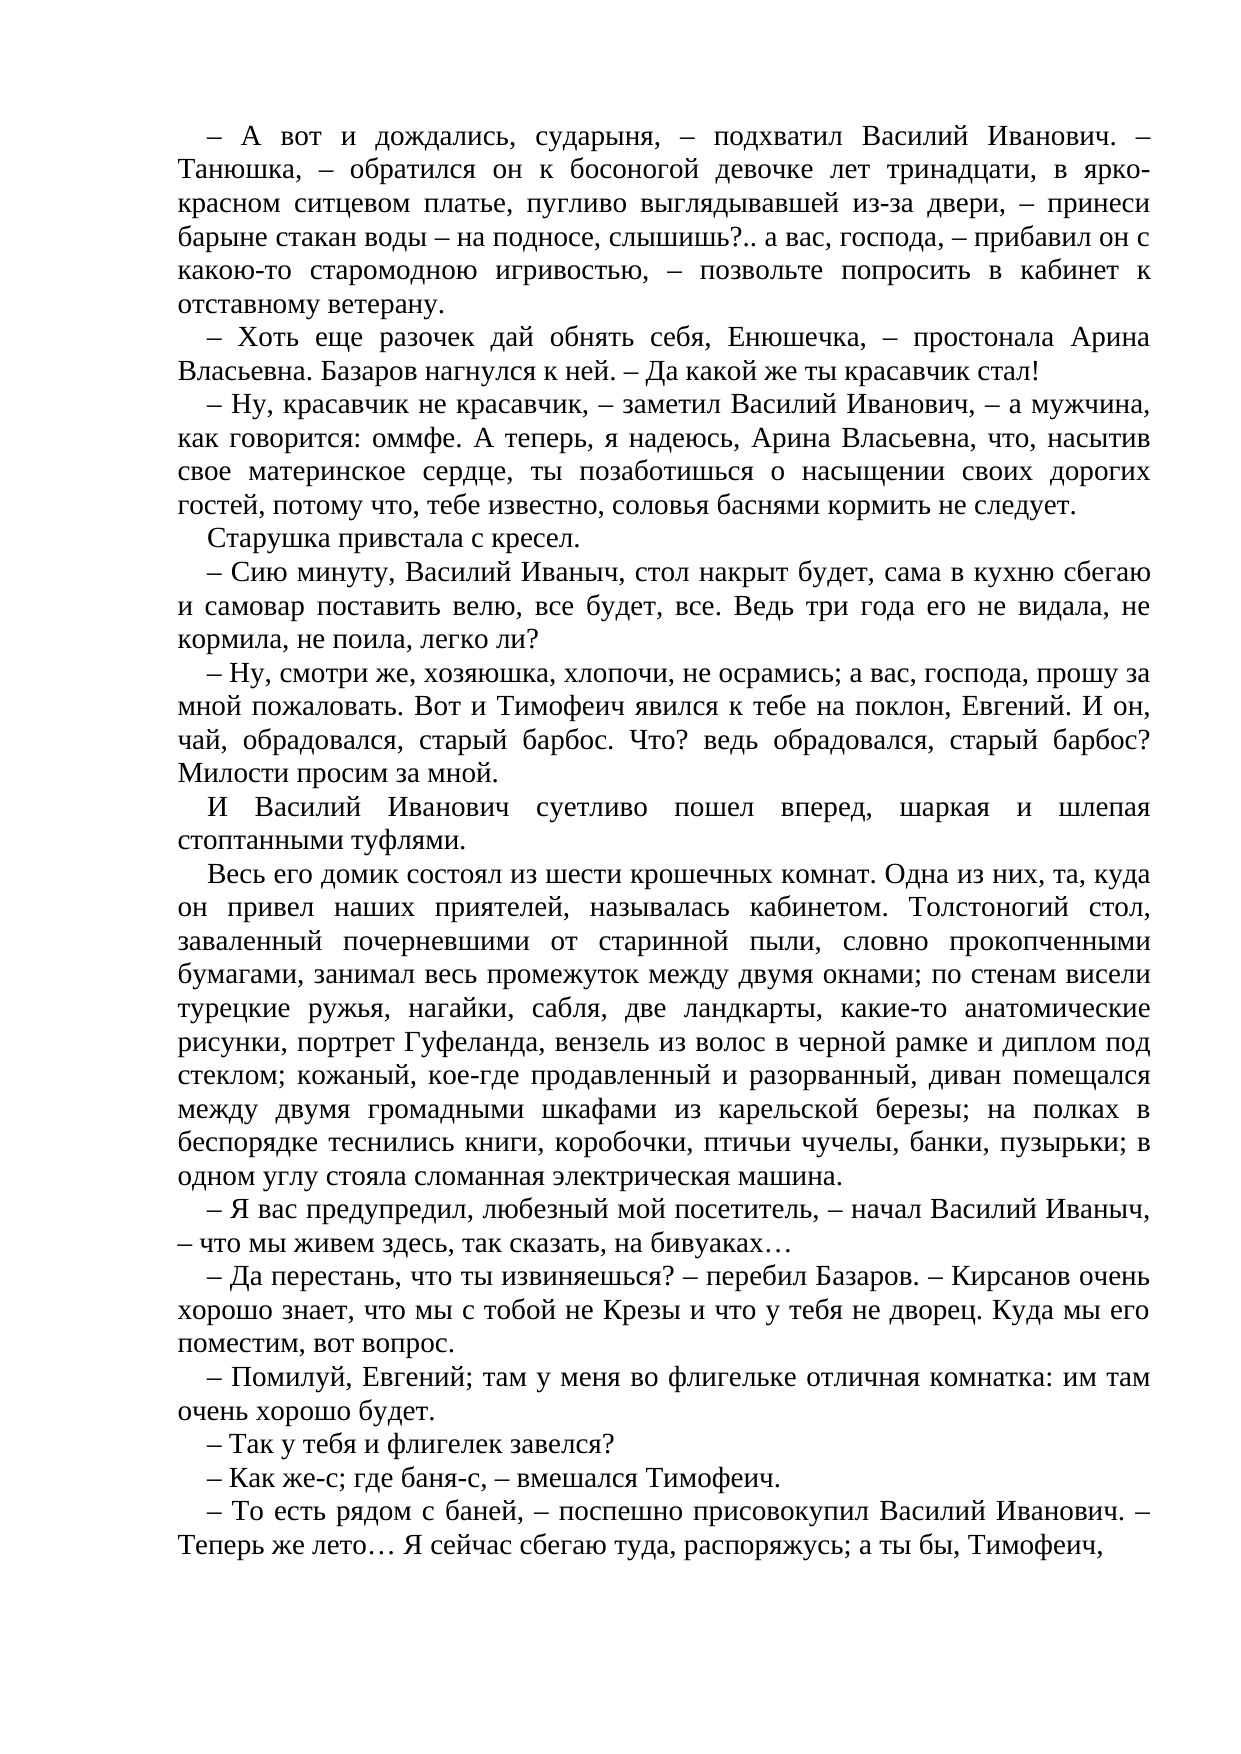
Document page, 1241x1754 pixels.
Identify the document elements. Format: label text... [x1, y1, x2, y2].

text – Так у тебя и флигелек завелся? [177, 1426, 1152, 1460]
text И Василий Иванович суетливо пошел вперед, шаркая и шлепая стоптанными туфлями. [177, 789, 1152, 856]
text – Ну, смотри же, хозяюшка, хлопочи, не осрамись; а вас, господа, прошу за мной пожаловать. Вот и Тимофеич явился к тебе на поклон, Евгений. И он, чай, обрадовался, старый барбос. Что? ведь обрадовался, старый барбос? Милости просим за мной. [177, 655, 1152, 789]
text – Да перестань, что ты извиняешься? – перебил Базаров. – Кирсанов очень хорошо знает, что мы с тобой не Крезы и что у тебя не дворец. Куда мы его поместим, вот вопрос. [177, 1258, 1152, 1359]
text – Я вас предупредил, любезный мой посетитель, – начал Василий Иваныч, – что мы живем здесь, так сказать, на бивуаках… [177, 1191, 1152, 1258]
text Весь его домик состоял из шести крошечных комнат. Одна из них, та, куда он привел наших приятелей, называлась кабинетом. Толстоногий стол, заваленный почерневшими от старинной пыли, словно прокопченными бумагами, занимал весь промежуток между двумя окнами; по стенам висели турецкие ружья, нагайки, сабля, две ландкарты, какие-то анатомические рисунки, портрет Гуфеланда, вензель из волос в черной рамке и диплом под стеклом; кожаный, кое-где продавленный и разорванный, диван помещался между двумя громадными шкафами из карельской березы; на полках в беспорядке теснились книги, коробочки, птичьи чучелы, банки, пузырьки; в одном углу стояла сломанная электрическая машина. [177, 856, 1152, 1191]
text – A вот и дождались, сударыня, – подхватил Василий Иванович. – Танюшка, – обратился он к босоногой девочке лет тринадцати, в ярко-красном ситцевом платье, пугливо выглядывавшей из-за двери, – принеси барыне стакан воды – на подносе, слышишь?.. а вас, господа, – прибавил он с какою-то старомодною игривостью, – позвольте попросить в кабинет к отставному ветерану. [177, 118, 1152, 319]
text – То есть рядом с баней, – поспешно присовокупил Василий Иванович. – Теперь же лето… Я сейчас сбегаю туда, распоряжусь; а ты бы, Тимофеич, [177, 1493, 1152, 1560]
text – Хоть еще разочек дай обнять себя, Енюшечка, – простонала Арина Власьевна. Базаров нагнулся к ней. – Да какой же ты красавчик стал! [177, 319, 1152, 386]
text – Как же-с; где баня-с, – вмешался Тимофеич. [177, 1460, 1152, 1493]
text – Ну, красавчик не красавчик, – заметил Василий Иванович, – а мужчина, как говорится: оммфе. А теперь, я надеюсь, Арина Власьевна, что, насытив свое материнское сердце, ты позаботишься о насыщении своих дорогих гостей, потому что, тебе известно, соловья баснями кормить не следует. [177, 386, 1152, 521]
text Старушка привстала с кресел. [177, 521, 1152, 554]
text – Помилуй, Евгений; там у меня во флигельке отличная комнатка: им там очень хорошо будет. [177, 1359, 1152, 1426]
text – Сию минуту, Василий Иваныч, стол накрыт будет, сама в кухню сбегаю и самовар поставить велю, все будет, все. Ведь три года его не видала, не кормила, не поила, легко ли? [177, 554, 1152, 655]
